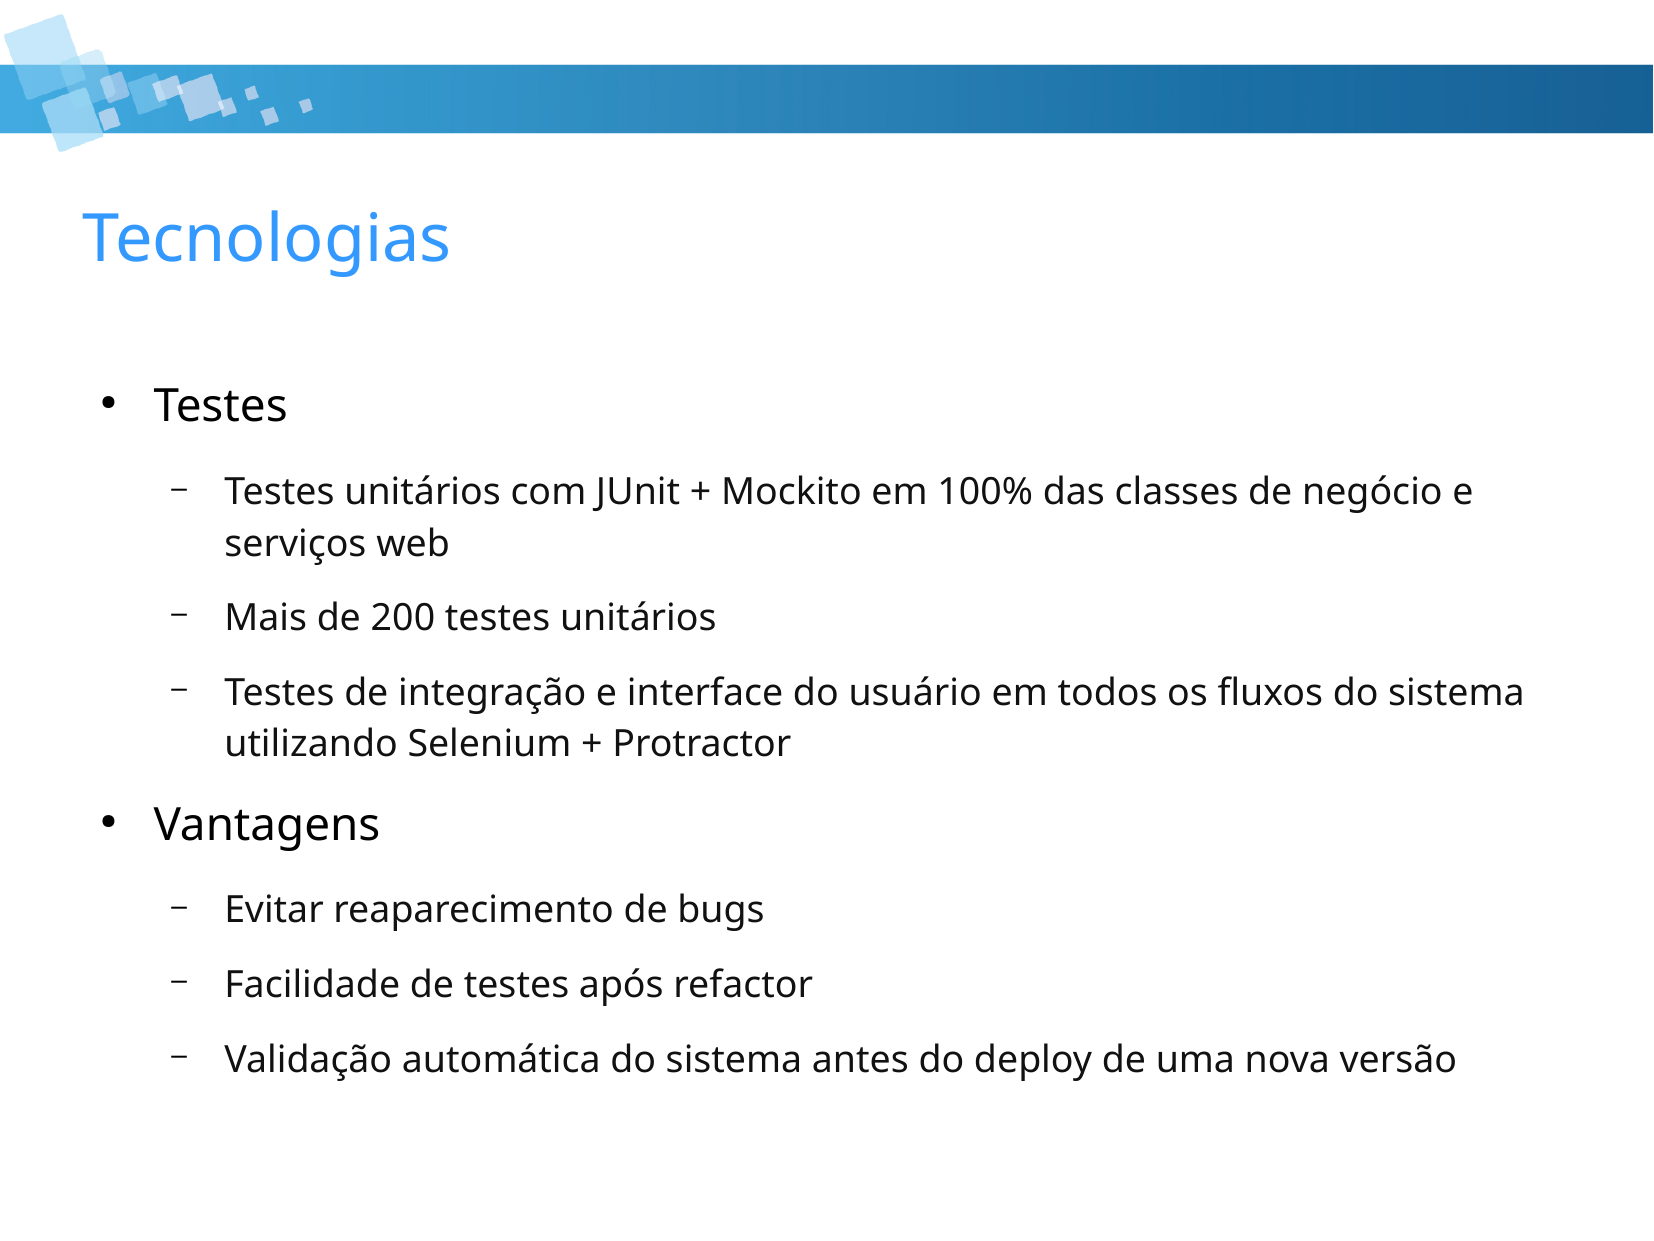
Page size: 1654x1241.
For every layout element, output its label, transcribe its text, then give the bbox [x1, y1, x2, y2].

list Testes Testes unitários com JUnit + Mockito em 100% das classes de negócio e serviços web Mais de 200 testes unitários Testes de integração e interface do usuário em todos os fluxos do sistema utilizando Selenium + Protractor Vantagens Evitar reaparecimento de bugs Facilidade de testes após refactor Validação automática do sistema antes do deploy de uma nova versão [82, 372, 1571, 1093]
title Tecnologias [82, 132, 1571, 340]
picture [0, 0, 1653, 1238]
